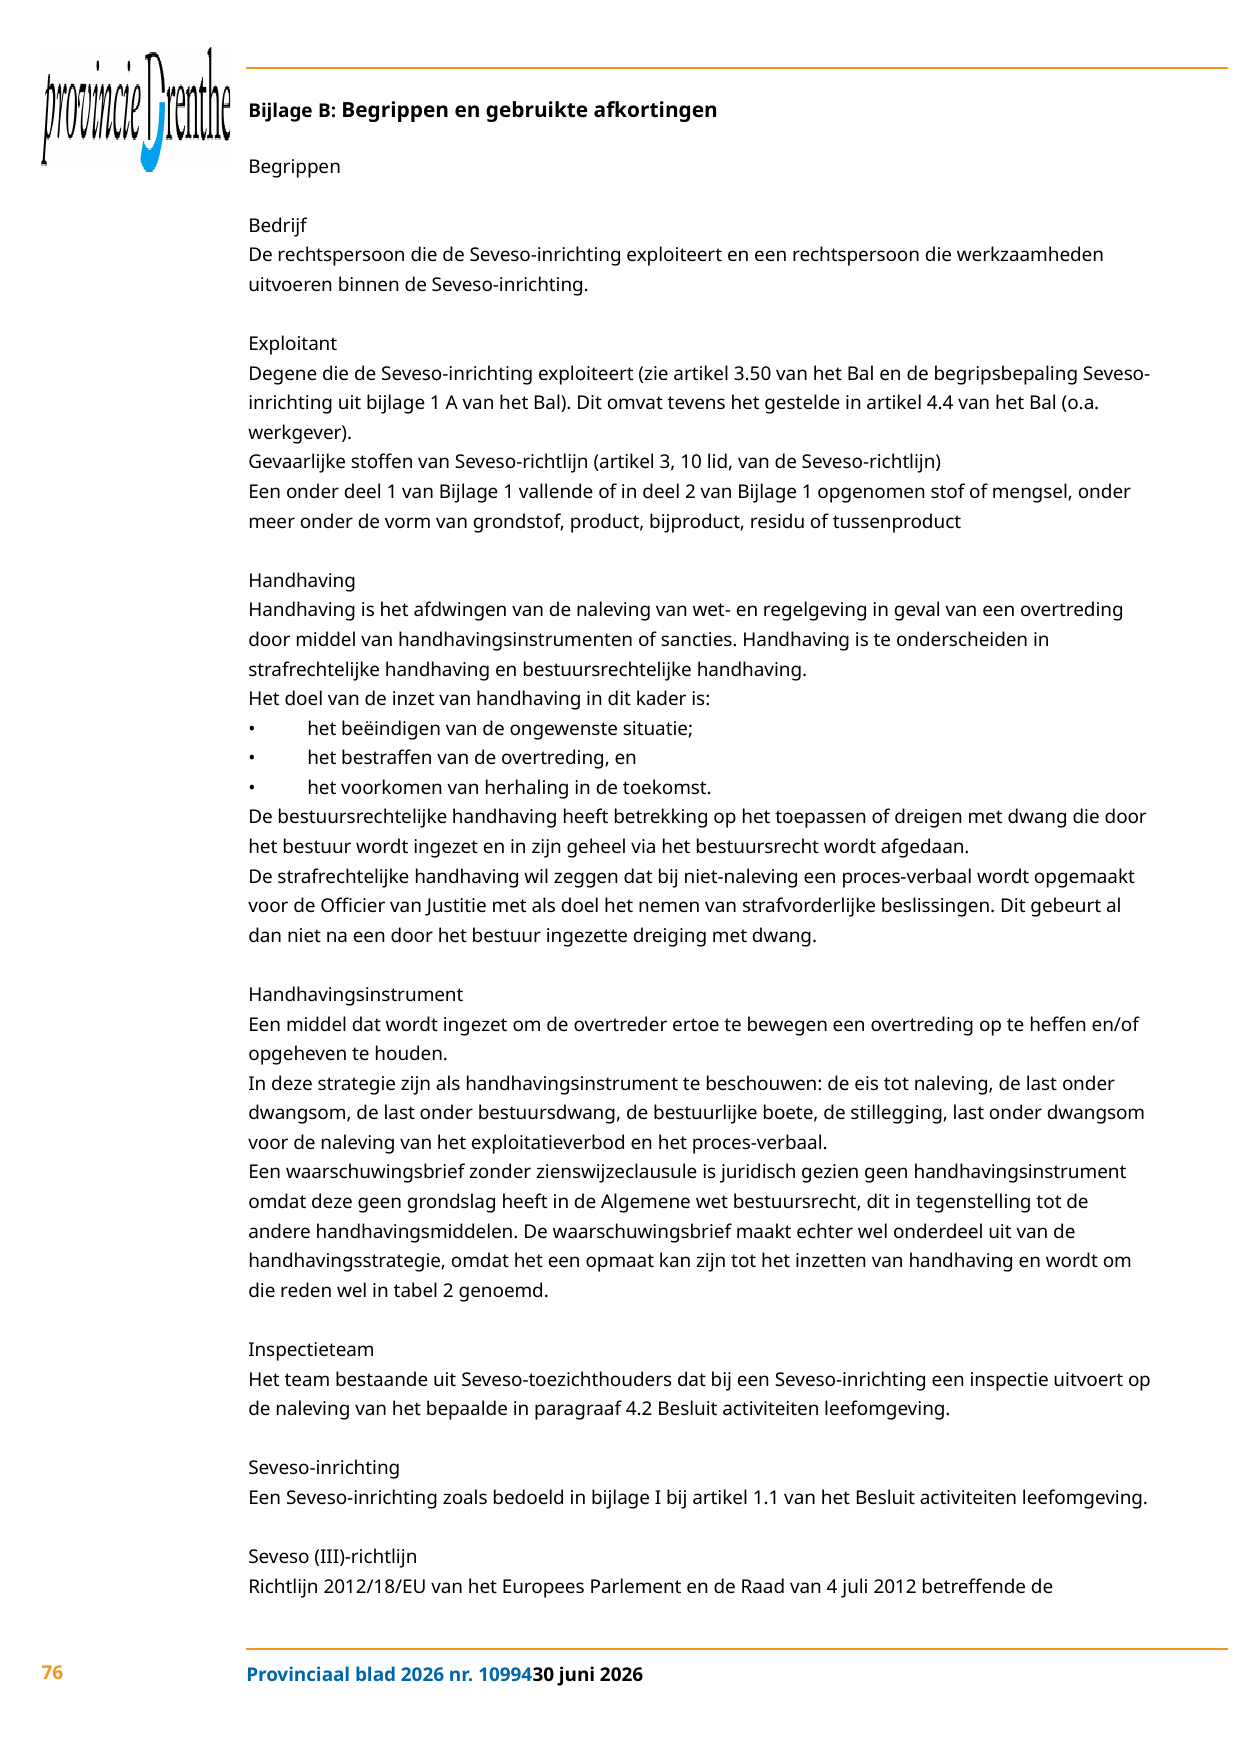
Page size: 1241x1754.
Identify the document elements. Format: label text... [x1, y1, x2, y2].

text De bestuursrechtelijke handhaving heeft betrekking op het toepassen of dreigen met dwang die door het bestuur wordt ingezet en in zijn geheel via het bestuursrecht wordt afgedaan. [248, 804, 1152, 859]
text In deze strategie zijn als handhavingsinstrument te beschouwen: de eis tot naleving, de last onder dwangsom, de last onder bestuursdwang, de bestuurlijke boete, de stillegging, last onder dwangsom voor de naleving van het exploitatieverbod en het proces-verbaal. [248, 1070, 1152, 1155]
text Een waarschuwingsbrief zonder zienswijzeclausule is juridisch gezien geen handhavingsinstrument omdat deze geen grondslag heeft in de Algemene wet bestuursrecht, dit in tegenstelling tot de andere handhavingsmiddelen. De waarschuwingsbrief maakt echter wel onderdeel uit van de handhavingsstrategie, omdat het een opmaat kan zijn tot het inzetten van handhaving en wordt om die reden wel in tabel 2 genoemd. [248, 1159, 1152, 1303]
text Een middel dat wordt ingezet om de overtreder ertoe te bewegen een overtreding op te heffen en/of opgeheven te houden. [248, 1011, 1152, 1066]
text Gevaarlijke stoffen van Seveso-richtlijn (artikel 3, 10 lid, van de Seveso-richtlijn) [248, 449, 1152, 474]
text Degene die de Seveso-inrichting exploiteert (zie artikel 3.50 van het Bal en de begripsbepaling Seveso-inrichting uit bijlage 1 A van het Bal). Dit omvat tevens het gestelde in artikel 4.4 van het Bal (o.a. werkgever). [248, 360, 1152, 445]
text De rechtspersoon die de Seveso-inrichting exploiteert en een rechtspersoon die werkzaamheden uitvoeren binnen de Seveso-inrichting. [248, 242, 1152, 297]
text Seveso-inrichting [248, 1454, 1152, 1480]
picture [41, 47, 231, 172]
text Handhaving [248, 567, 1152, 593]
text Seveso (III)-richtlijn [248, 1543, 1152, 1569]
text Exploitant [248, 330, 1152, 356]
list het beëindigen van de ongewenste situatie; [248, 715, 1152, 741]
text Een onder deel 1 van Bijlage 1 vallende of in deel 2 van Bijlage 1 opgenomen stof of mengsel, onder meer onder de vorm van grondstof, product, bijproduct, residu of tussenproduct [248, 478, 1152, 534]
text Handhaving is het afdwingen van de naleving van wet- en regelgeving in geval van een overtreding door middel van handhavingsinstrumenten of sancties. Handhaving is te onderscheiden in strafrechtelijke handhaving en bestuursrechtelijke handhaving. [248, 597, 1152, 682]
text Het team bestaande uit Seveso-toezichthouders dat bij een Seveso-inrichting een inspectie uitvoert op de naleving van het bepaalde in paragraaf 4.2 Besluit activiteiten leefomgeving. [248, 1366, 1152, 1421]
text Bijlage B: Begrippen en gebruikte afkortingen [248, 95, 1152, 123]
list het voorkomen van herhaling in de toekomst. [248, 774, 1152, 800]
text Bedrijf [248, 212, 1152, 238]
text Handhavingsinstrument [248, 981, 1152, 1007]
text Inspectieteam [248, 1336, 1152, 1362]
list het bestraffen van de overtreding, en [248, 744, 1152, 770]
text Het doel van de inzet van handhaving in dit kader is: [248, 685, 1152, 711]
text Een Seveso-inrichting zoals bedoeld in bijlage I bij artikel 1.1 van het Besluit activiteiten leefomgeving. [248, 1484, 1152, 1510]
text De strafrechtelijke handhaving wil zeggen dat bij niet-naleving een proces-verbaal wordt opgemaakt voor de Officier van Justitie met als doel het nemen van strafvorderlijke beslissingen. Dit gebeurt al dan niet na een door het bestuur ingezette dreiging met dwang. [248, 863, 1152, 948]
text Richtlijn 2012/18/EU van het Europees Parlement en de Raad van 4 juli 2012 betreffende de [248, 1573, 1152, 1599]
text Begrippen [248, 153, 1152, 179]
